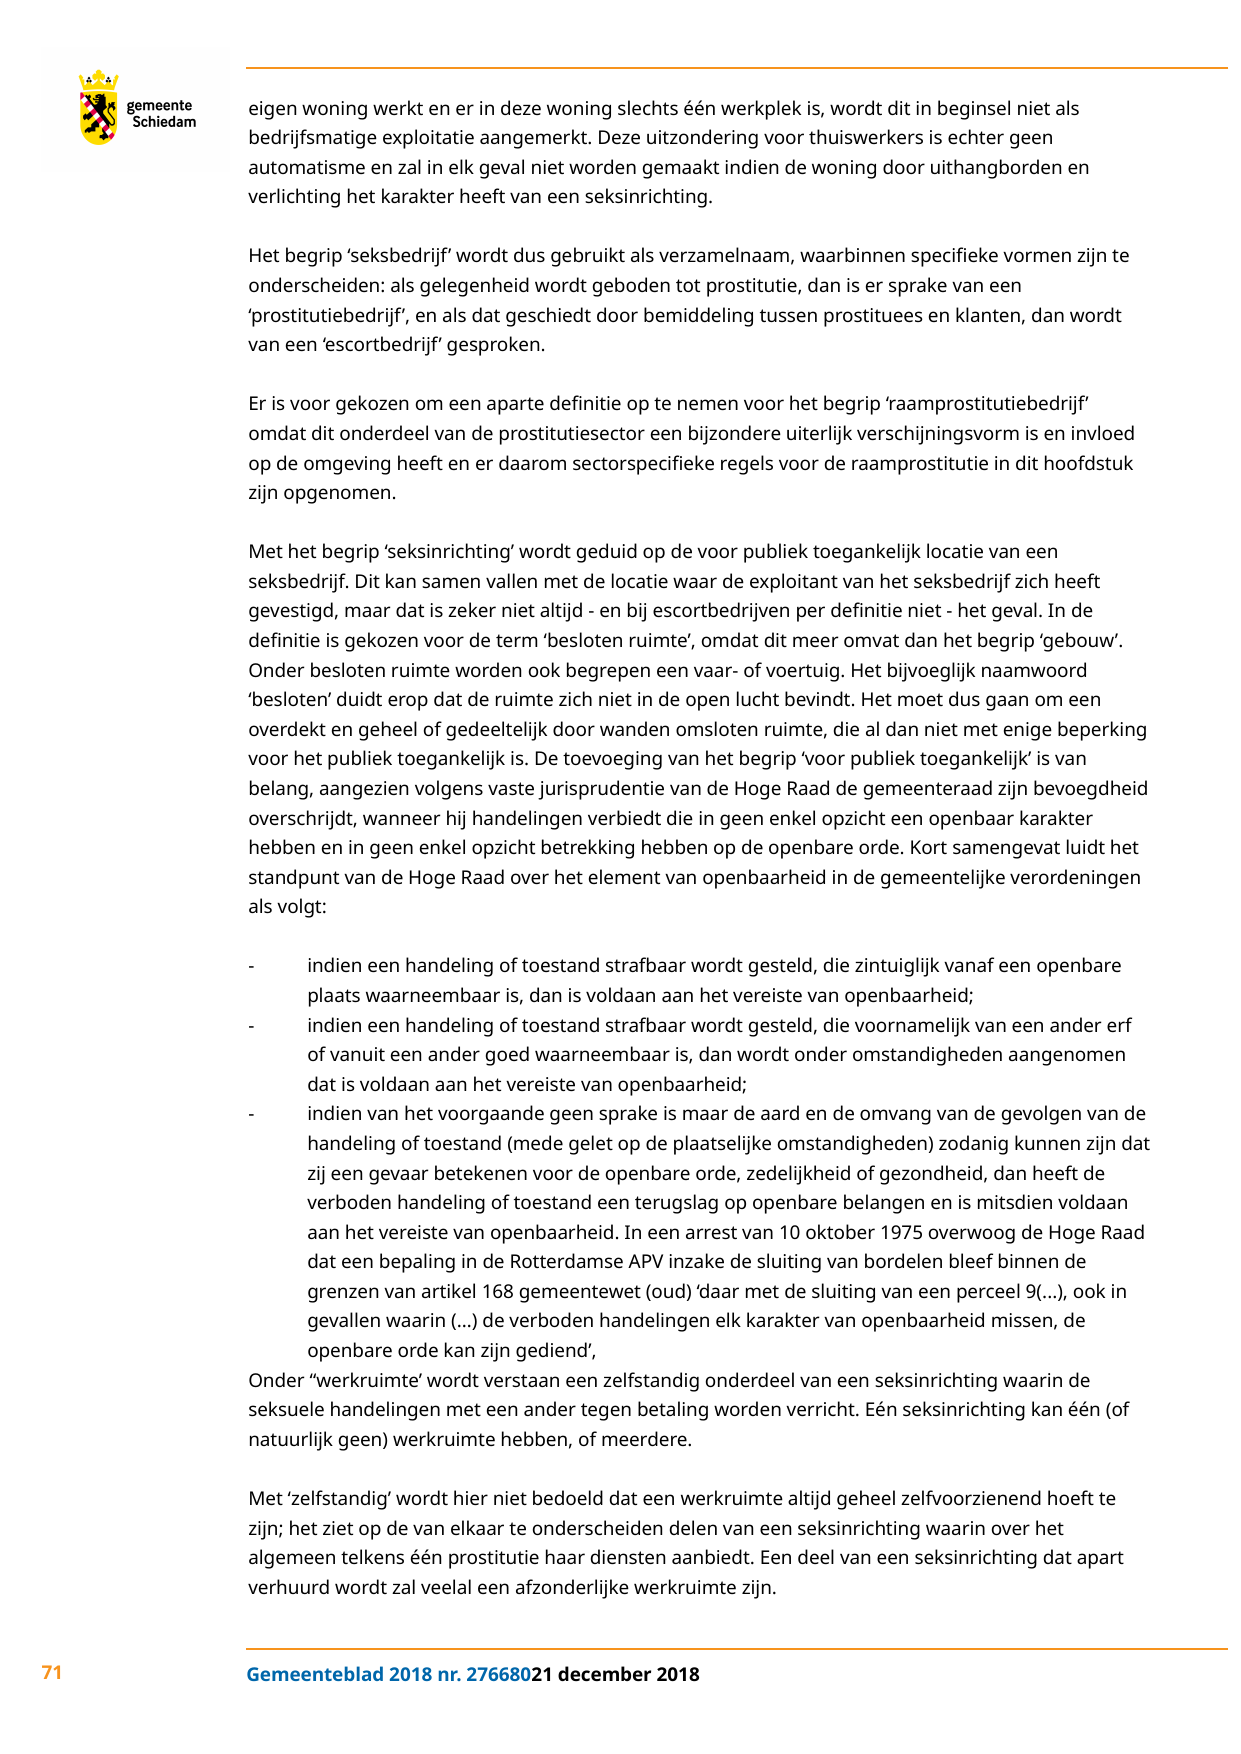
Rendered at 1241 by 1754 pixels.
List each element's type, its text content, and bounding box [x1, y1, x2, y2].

text Onder “werkruimte’ wordt verstaan een zelfstandig onderdeel van een seksinrichting waarin de seksuele handelingen met een ander tegen betaling worden verricht. Eén seksinrichting kan één (of natuurlijk geen) werkruimte hebben, of meerdere. [248, 1367, 1152, 1452]
text Het begrip ‘seksbedrijf’ wordt dus gebruikt als verzamelnaam, waarbinnen specifieke vormen zijn te onderscheiden: als gelegenheid wordt geboden tot prostitutie, dan is er sprake van een ‘prostitutiebedrijf’, en als dat geschiedt door bemiddeling tussen prostituees en klanten, dan wordt van een ‘escortbedrijf’ gesproken. [248, 243, 1152, 357]
text Er is voor gekozen om een aparte definitie op te nemen voor het begrip ‘raamprostitutiebedrijf’ omdat dit onderdeel van de prostitutiesector een bijzondere uiterlijk verschijningsvorm is en invloed op de omgeving heeft en er daarom sectorspecifieke regels voor de raamprostitutie in dit hoofdstuk zijn opgenomen. [248, 391, 1152, 505]
text Met het begrip ‘seksinrichting’ wordt geduid op de voor publiek toegankelijk locatie van een seksbedrijf. Dit kan samen vallen met de locatie waar de exploitant van het seksbedrijf zich heeft gevestigd, maar dat is zeker niet altijd - en bij escortbedrijven per definitie niet - het geval. In de definitie is gekozen voor de term ‘besloten ruimte’, omdat dit meer omvat dan het begrip ‘gebouw’. Onder besloten ruimte worden ook begrepen een vaar- of voertuig. Het bijvoeglijk naamwoord ‘besloten’ duidt erop dat de ruimte zich niet in de open lucht bevindt. Het moet dus gaan om een overdekt en geheel of gedeeltelijk door wanden omsloten ruimte, die al dan niet met enige beperking voor het publiek toegankelijk is. De toevoeging van het begrip ‘voor publiek toegankelijk’ is van belang, aangezien volgens vaste jurisprudentie van de Hoge Raad de gemeenteraad zijn bevoegdheid overschrijdt, wanneer hij handelingen verbiedt die in geen enkel opzicht een openbaar karakter hebben en in geen enkel opzicht betrekking hebben op de openbare orde. Kort samengevat luidt het standpunt van de Hoge Raad over het element van openbaarheid in de gemeentelijke verordeningen als volgt: [248, 538, 1152, 919]
text eigen woning werkt en er in deze woning slechts één werkplek is, wordt dit in beginsel niet als bedrijfsmatige exploitatie aangemerkt. Deze uitzondering voor thuiswerkers is echter geen automatisme en zal in elk geval niet worden gemaakt indien de woning door uithangborden en verlichting het karakter heeft van een seksinrichting. [248, 95, 1152, 209]
text Met ‘zelfstandig’ wordt hier niet bedoeld dat een werkruimte altijd geheel zelfvoorzienend hoeft te zijn; het ziet op de van elkaar te onderscheiden delen van een seksinrichting waarin over het algemeen telkens één prostitutie haar diensten aanbiedt. Een deel van een seksinrichting dat apart verhuurd wordt zal veelal een afzonderlijke werkruimte zijn. [248, 1485, 1152, 1600]
list indien van het voorgaande geen sprake is maar de aard en de omvang van de gevolgen van de handeling of toestand (mede gelet op de plaatselijke omstandigheden) zodanig kunnen zijn dat zij een gevaar betekenen voor de openbare orde, zedelijkheid of gezondheid, dan heeft de verboden handeling of toestand een terugslag op openbare belangen en is mitsdien voldaan aan het vereiste van openbaarheid. In een arrest van 10 oktober 1975 overwoog de Hoge Raad dat een bepaling in de Rotterdamse APV inzake de sluiting van bordelen bleef binnen de grenzen van artikel 168 gemeentewet (oud) ‘daar met de sluiting van een perceel 9(...), ook in gevallen waarin (…) de verboden handelingen elk karakter van openbaarheid missen, de openbare orde kan zijn gediend’, [248, 1101, 1152, 1363]
picture [41, 47, 231, 172]
list indien een handeling of toestand strafbaar wordt gesteld, die zintuiglijk vanaf een openbare plaats waarneembaar is, dan is voldaan aan het vereiste van openbaarheid; [248, 953, 1152, 1008]
list indien een handeling of toestand strafbaar wordt gesteld, die voornamelijk van een ander erf of vanuit een ander goed waarneembaar is, dan wordt onder omstandigheden aangenomen dat is voldaan aan het vereiste van openbaarheid; [248, 1012, 1152, 1097]
